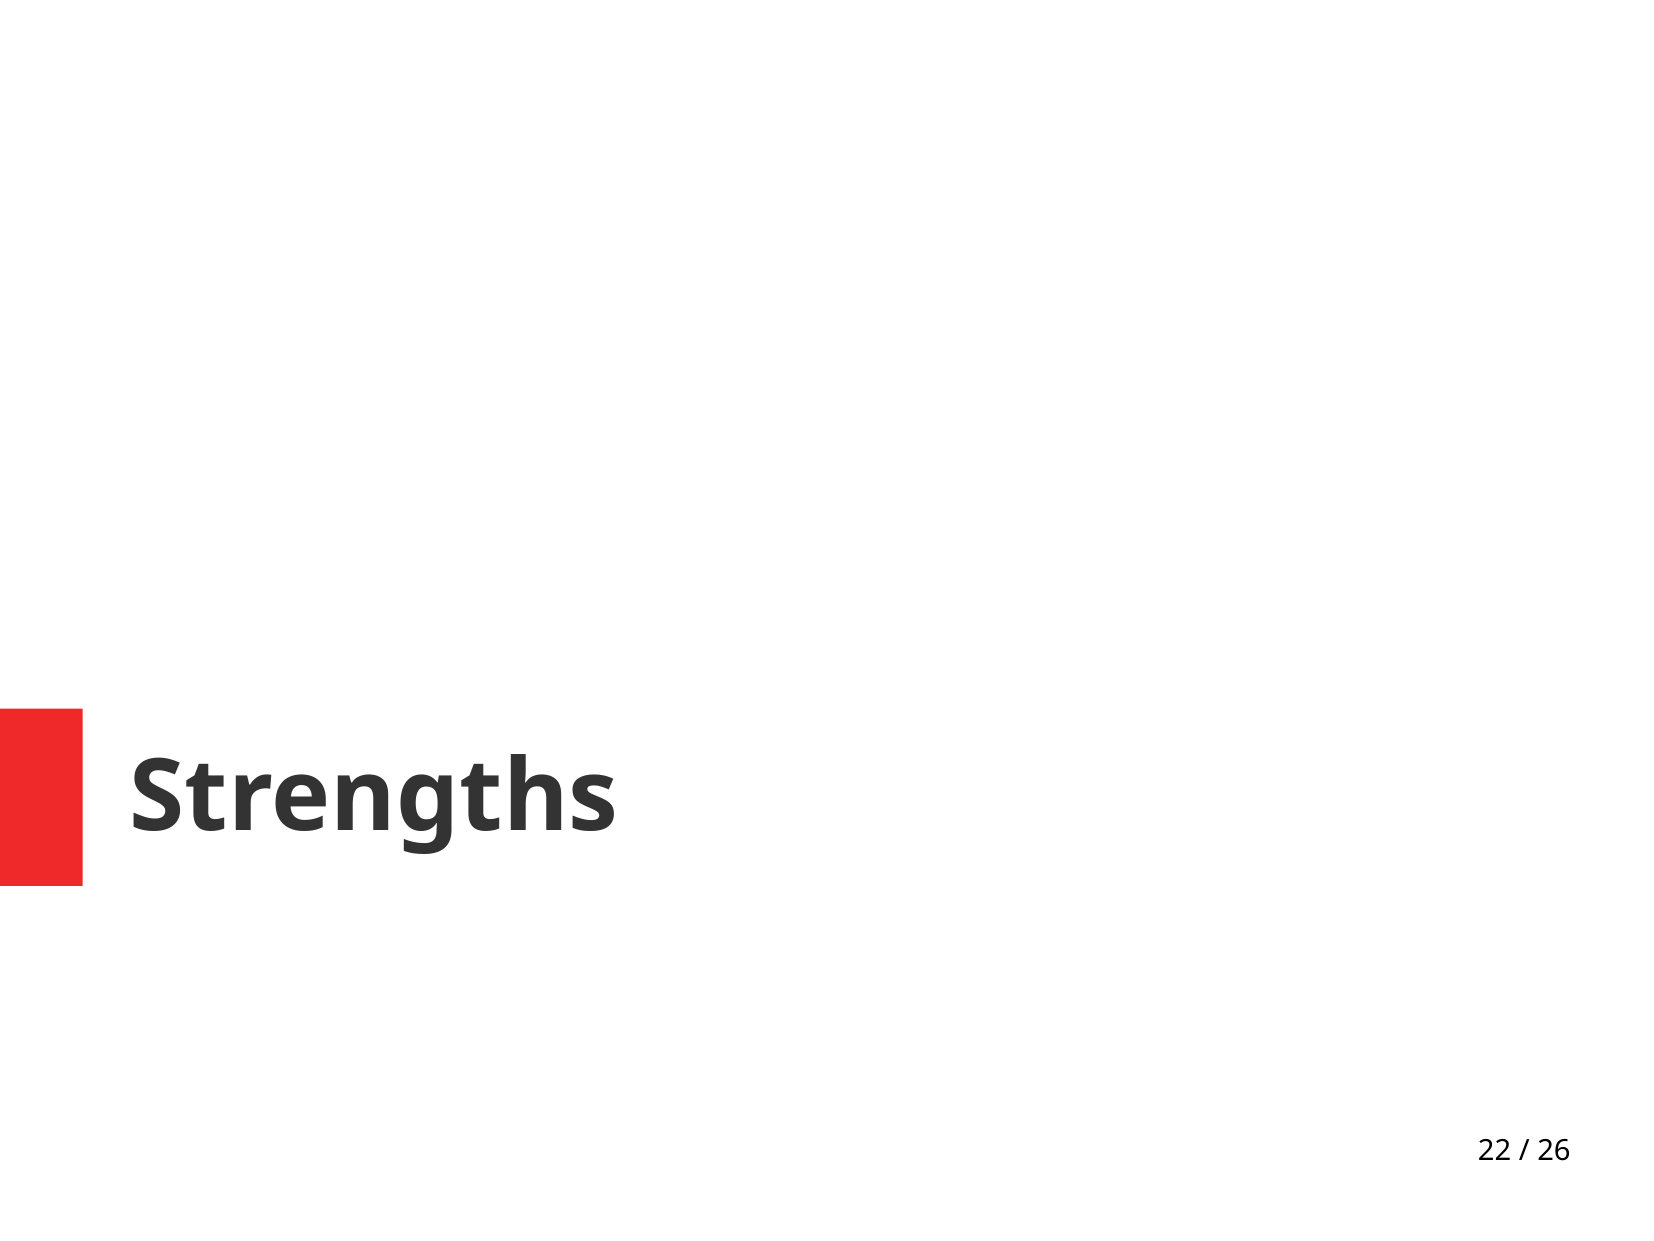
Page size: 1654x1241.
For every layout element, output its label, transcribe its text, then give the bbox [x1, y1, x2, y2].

title Strengths [129, 673, 1536, 910]
